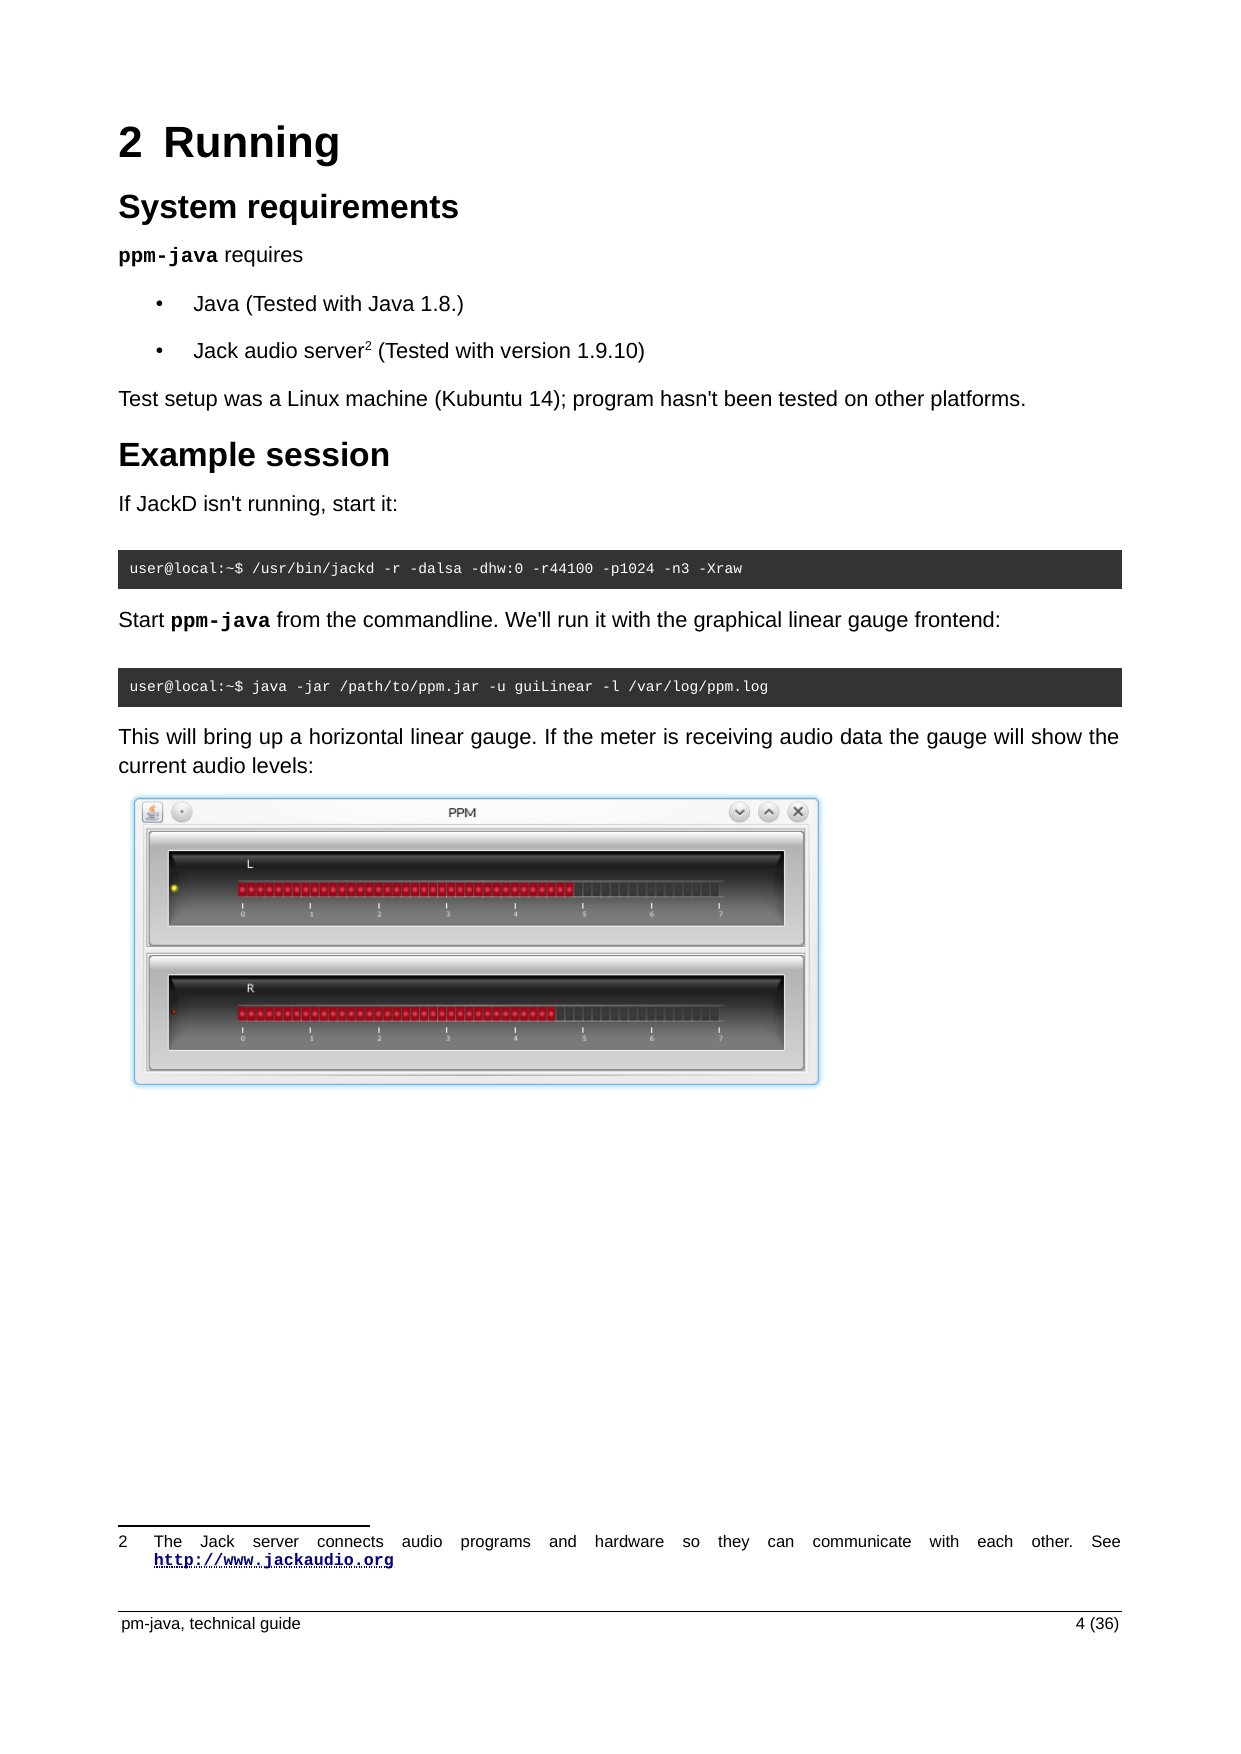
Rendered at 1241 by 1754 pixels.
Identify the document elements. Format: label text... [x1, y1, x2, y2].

text Test setup was a Linux machine (Kubuntu 14); program hasn't been tested on other platforms. [118, 386, 1122, 411]
list The Jack server connects audio programs and hardware so they can communicate with each other. See http://www.jackaudio.org [118, 1532, 1122, 1570]
list user@local:~$ java -jar /path/to/ppm.jar -u guiLinear -l /var/log/ppm.log [126, 676, 1114, 699]
list Java (Tested with Java 1.8.) [156, 292, 1122, 316]
subtitle Running [118, 118, 1122, 167]
picture [125, 789, 828, 1094]
subtitle System requirements [118, 188, 1122, 225]
text This will bring up a horizontal linear gauge. If the meter is receiving audio data the gauge will show the current audio levels: [118, 725, 1122, 778]
list Jack audio server (Tested with version 1.9.10) [156, 339, 1122, 363]
text ppm-java requires [118, 243, 1122, 269]
list user@local:~$ /usr/bin/jackd -r -dalsa -dhw:0 -r44100 -p1024 -n3 -Xraw [126, 559, 1114, 581]
text Start ppm-java from the commandline. We'll run it with the graphical linear gauge frontend: [118, 607, 1122, 633]
text If JackD isn't running, start it: [118, 492, 1122, 516]
subtitle Example session [118, 436, 1122, 474]
